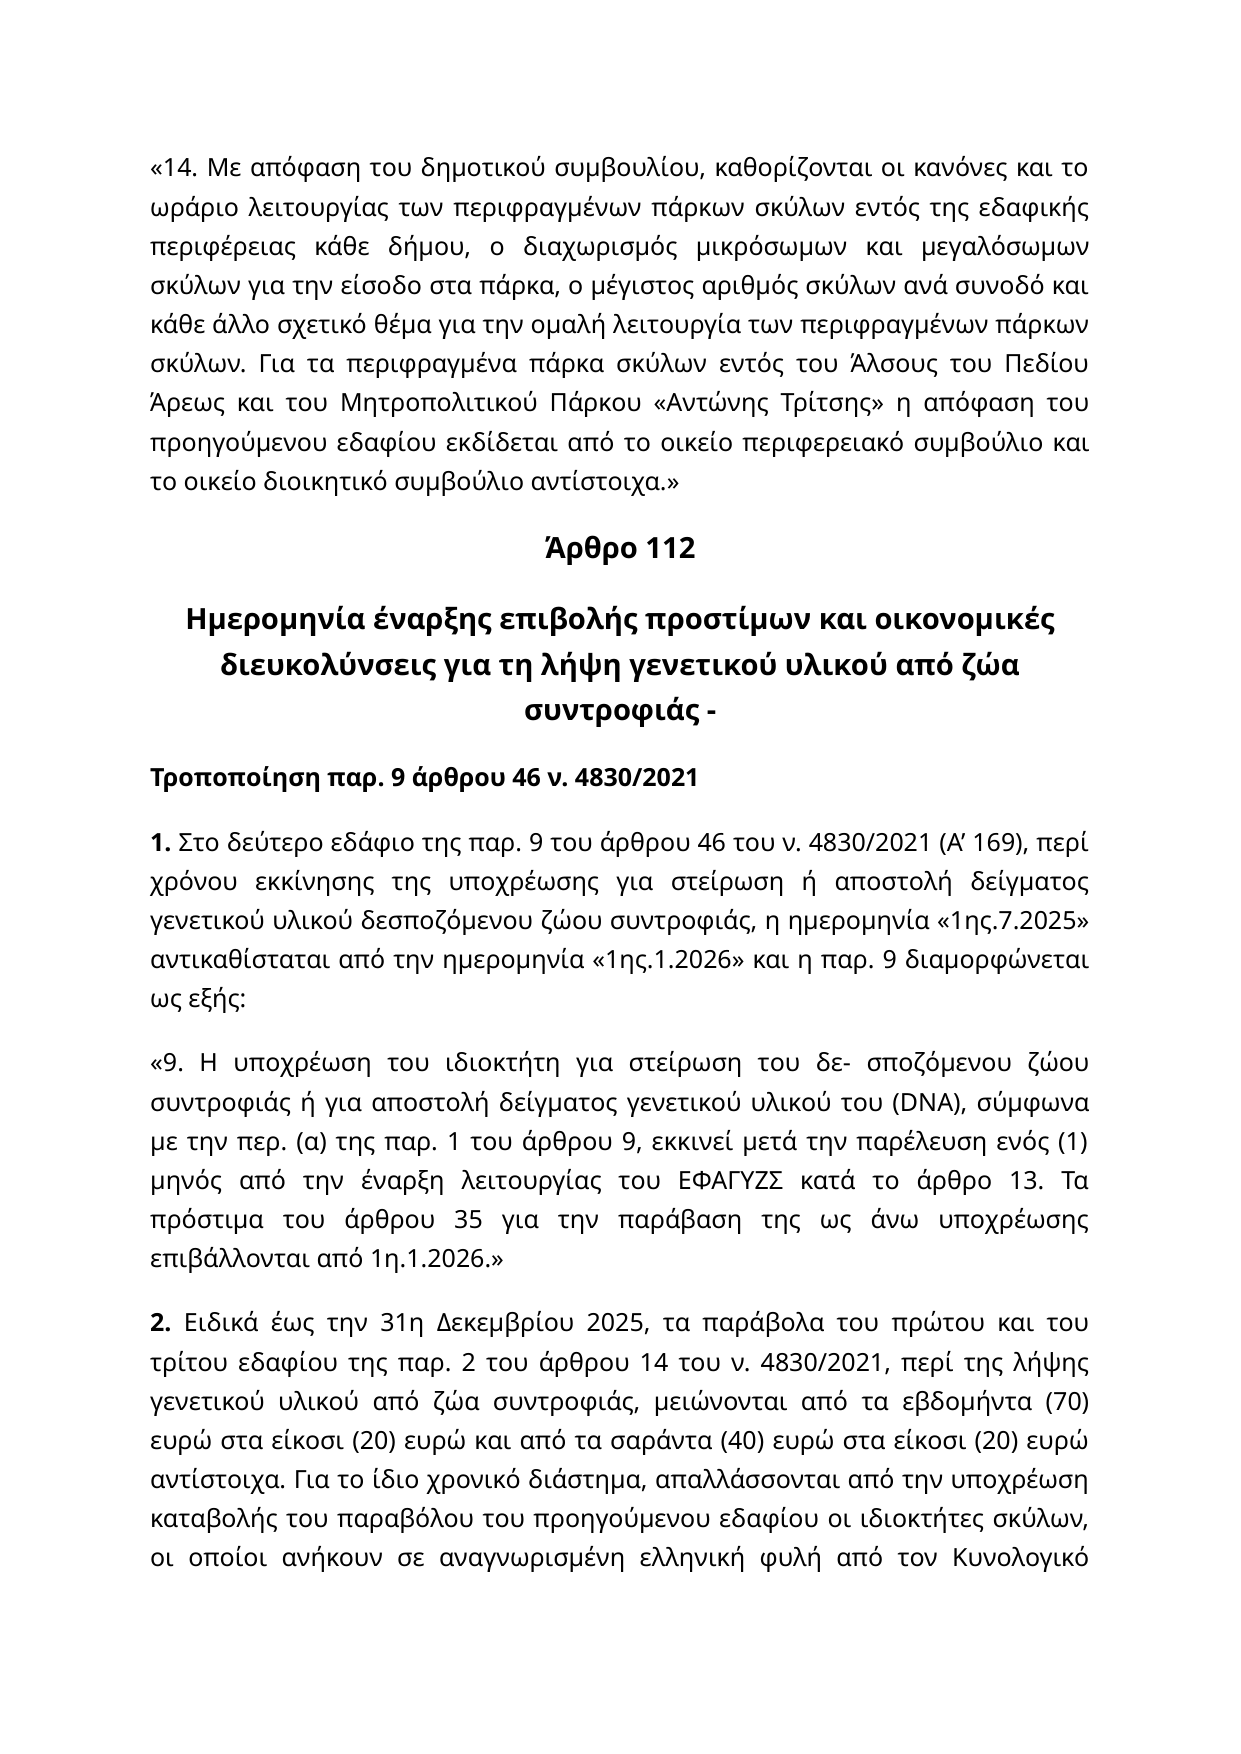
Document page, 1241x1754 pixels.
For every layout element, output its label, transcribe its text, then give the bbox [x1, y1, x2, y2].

subtitle Ημερομηνία έναρξης επιβολής προστίμων και οικονομικές διευκολύνσεις για τη λήψη γενετικού υλικού από ζώα συντροφιάς - [150, 598, 1090, 729]
text «9. Η υποχρέωση του ιδιοκτήτη για στείρωση του δε- σποζόμενου ζώου συντροφιάς ή για αποστολή δείγματος γενετικού υλικού του (DNA), σύμφωνα με την περ. (α) της παρ. 1 του άρθρου 9, εκκινεί μετά την παρέλευση ενός (1) μηνός από την έναρξη λειτουργίας του ΕΦΑΓΥΖΣ κατά το άρθρο 13. Τα πρόστιμα του άρθρου 35 για την παράβαση της ως άνω υποχρέωσης επιβάλλονται από 1η.1.2026.» [150, 1045, 1090, 1275]
text 2. Ειδικά έως την 31η Δεκεμβρίου 2025, τα παράβολα του πρώτου και του τρίτου εδαφίου της παρ. 2 του άρθρου 14 του ν. 4830/2021, περί της λήψης γενετικού υλικού από ζώα συντροφιάς, μειώνονται από τα εβδομήντα (70) ευρώ στα είκοσι (20) ευρώ και από τα σαράντα (40) ευρώ στα είκοσι (20) ευρώ αντίστοιχα. Για το ίδιο χρονικό διάστημα, απαλλάσσονται από την υποχρέωση καταβολής του παραβόλου του προηγούμενου εδαφίου οι ιδιοκτήτες σκύλων, οι οποίοι ανήκουν σε αναγνωρισμένη ελληνική φυλή από τον Κυνολογικό [150, 1305, 1090, 1574]
text Τροποποίηση παρ. 9 άρθρου 46 ν. 4830/2021 [150, 760, 1090, 794]
subtitle Άρθρο 112 [150, 527, 1090, 567]
text «14. Με απόφαση του δημοτικού συμβουλίου, καθορίζονται οι κανόνες και το ωράριο λειτουργίας των περιφραγμένων πάρκων σκύλων εντός της εδαφικής περιφέρειας κάθε δήμου, ο διαχωρισμός μικρόσωμων και μεγαλόσωμων σκύλων για την είσοδο στα πάρκα, ο μέγιστος αριθμός σκύλων ανά συνοδό και κάθε άλλο σχετικό θέμα για την ομαλή λειτουργία των περιφραγμένων πάρκων σκύλων. Για τα περιφραγμένα πάρκα σκύλων εντός του Άλσους του Πεδίου Άρεως και του Μητροπολιτικού Πάρκου «Αντώνης Τρίτσης» η απόφαση του προηγούμενου εδαφίου εκδίδεται από το οικείο περιφερειακό συμβούλιο και το οικείο διοικητικό συμβούλιο αντίστοιχα.» [150, 150, 1090, 497]
text 1. Στο δεύτερο εδάφιο της παρ. 9 του άρθρου 46 του ν. 4830/2021 (Α’ 169), περί χρόνου εκκίνησης της υποχρέωσης για στείρωση ή αποστολή δείγματος γενετικού υλικού δεσποζόμενου ζώου συντροφιάς, η ημερομηνία «1ης.7.2025» αντικαθίσταται από την ημερομηνία «1ης.1.2026» και η παρ. 9 διαμορφώνεται ως εξής: [150, 824, 1090, 1015]
